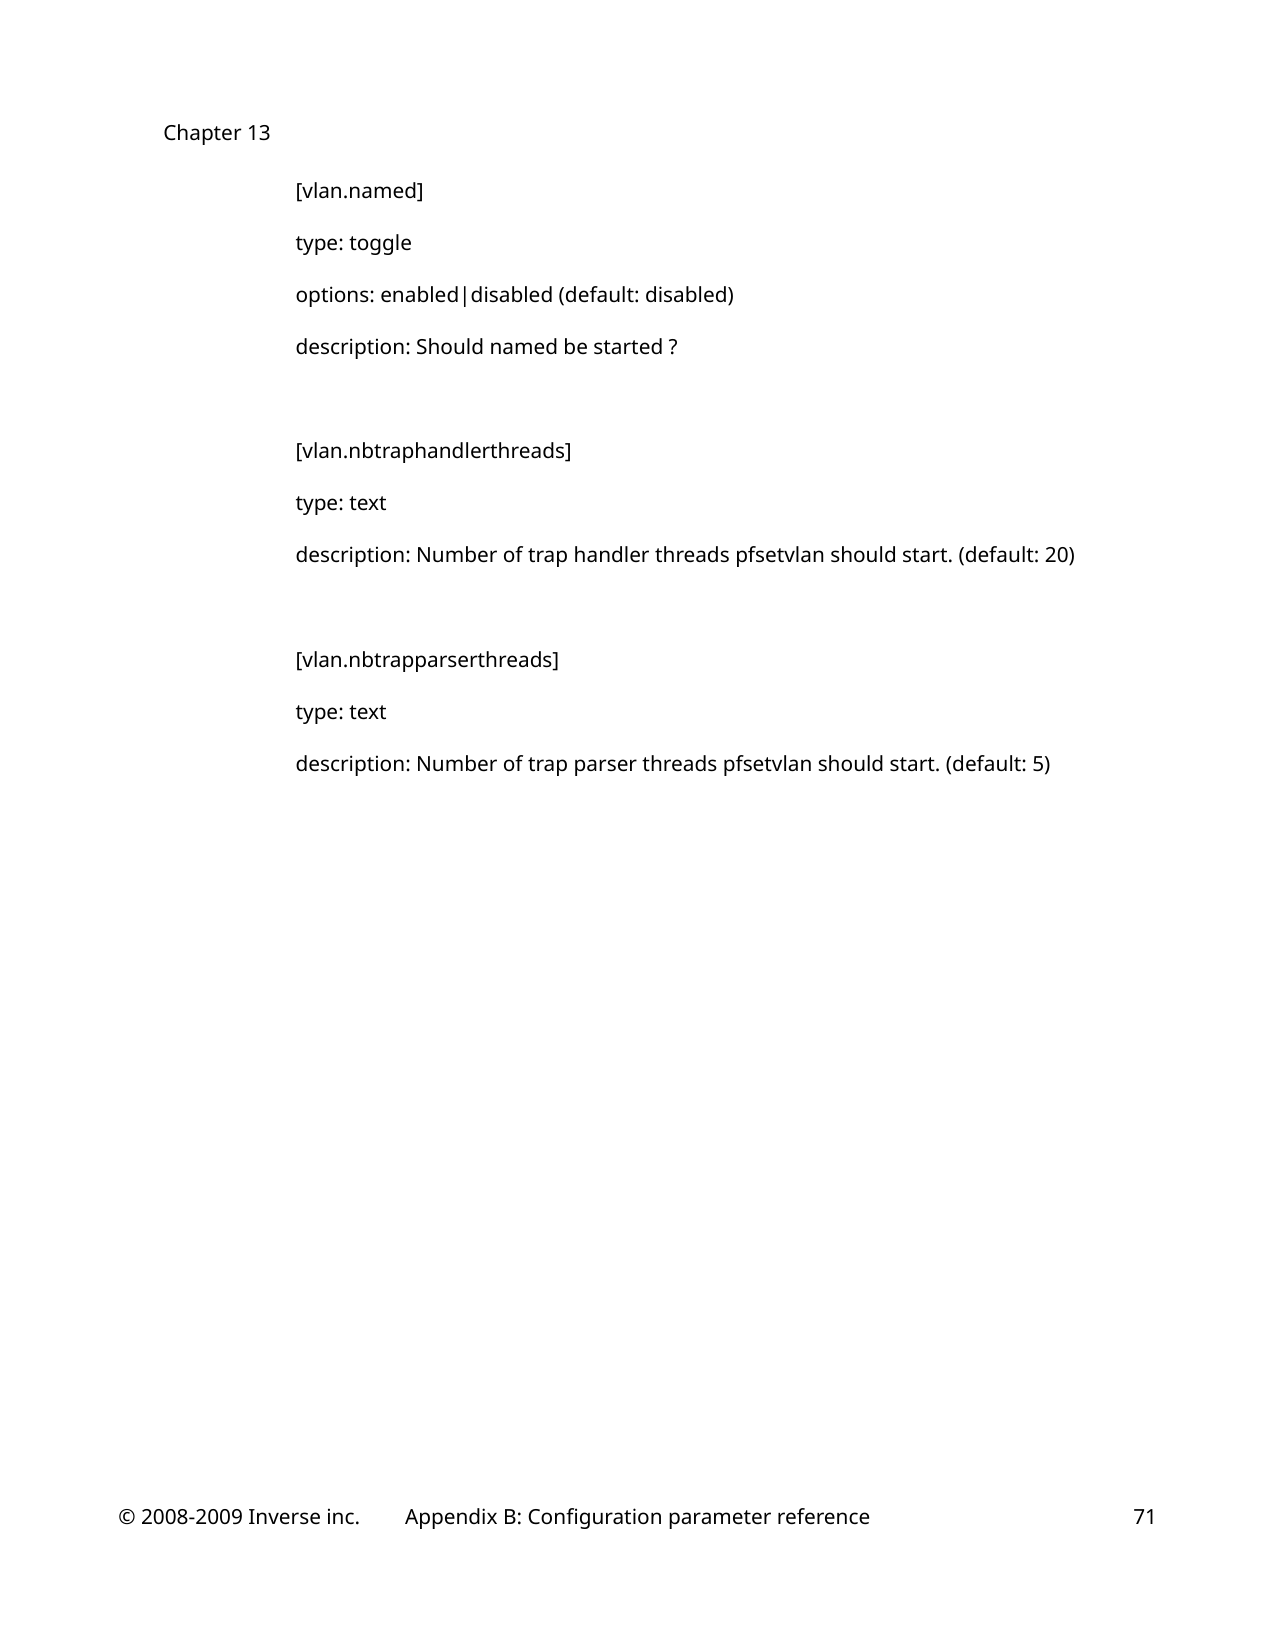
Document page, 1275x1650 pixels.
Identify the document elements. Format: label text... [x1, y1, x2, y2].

text [vlan.nbtrapparserthreads] [295, 645, 1157, 673]
text options: enabled|disabled (default: disabled) [295, 280, 1157, 309]
text [vlan.named] [295, 176, 1157, 204]
text [vlan.nbtraphandlerthreads] [295, 436, 1157, 465]
text description: Number of trap parser threads pfsetvlan should start. (default: 5) [295, 749, 1157, 777]
text type: text [295, 697, 1157, 725]
text description: Number of trap handler threads pfsetvlan should start. (default: 20) [295, 541, 1157, 569]
text type: toggle [295, 228, 1157, 257]
text description: Should named be started ? [295, 332, 1157, 361]
text type: text [295, 488, 1157, 517]
